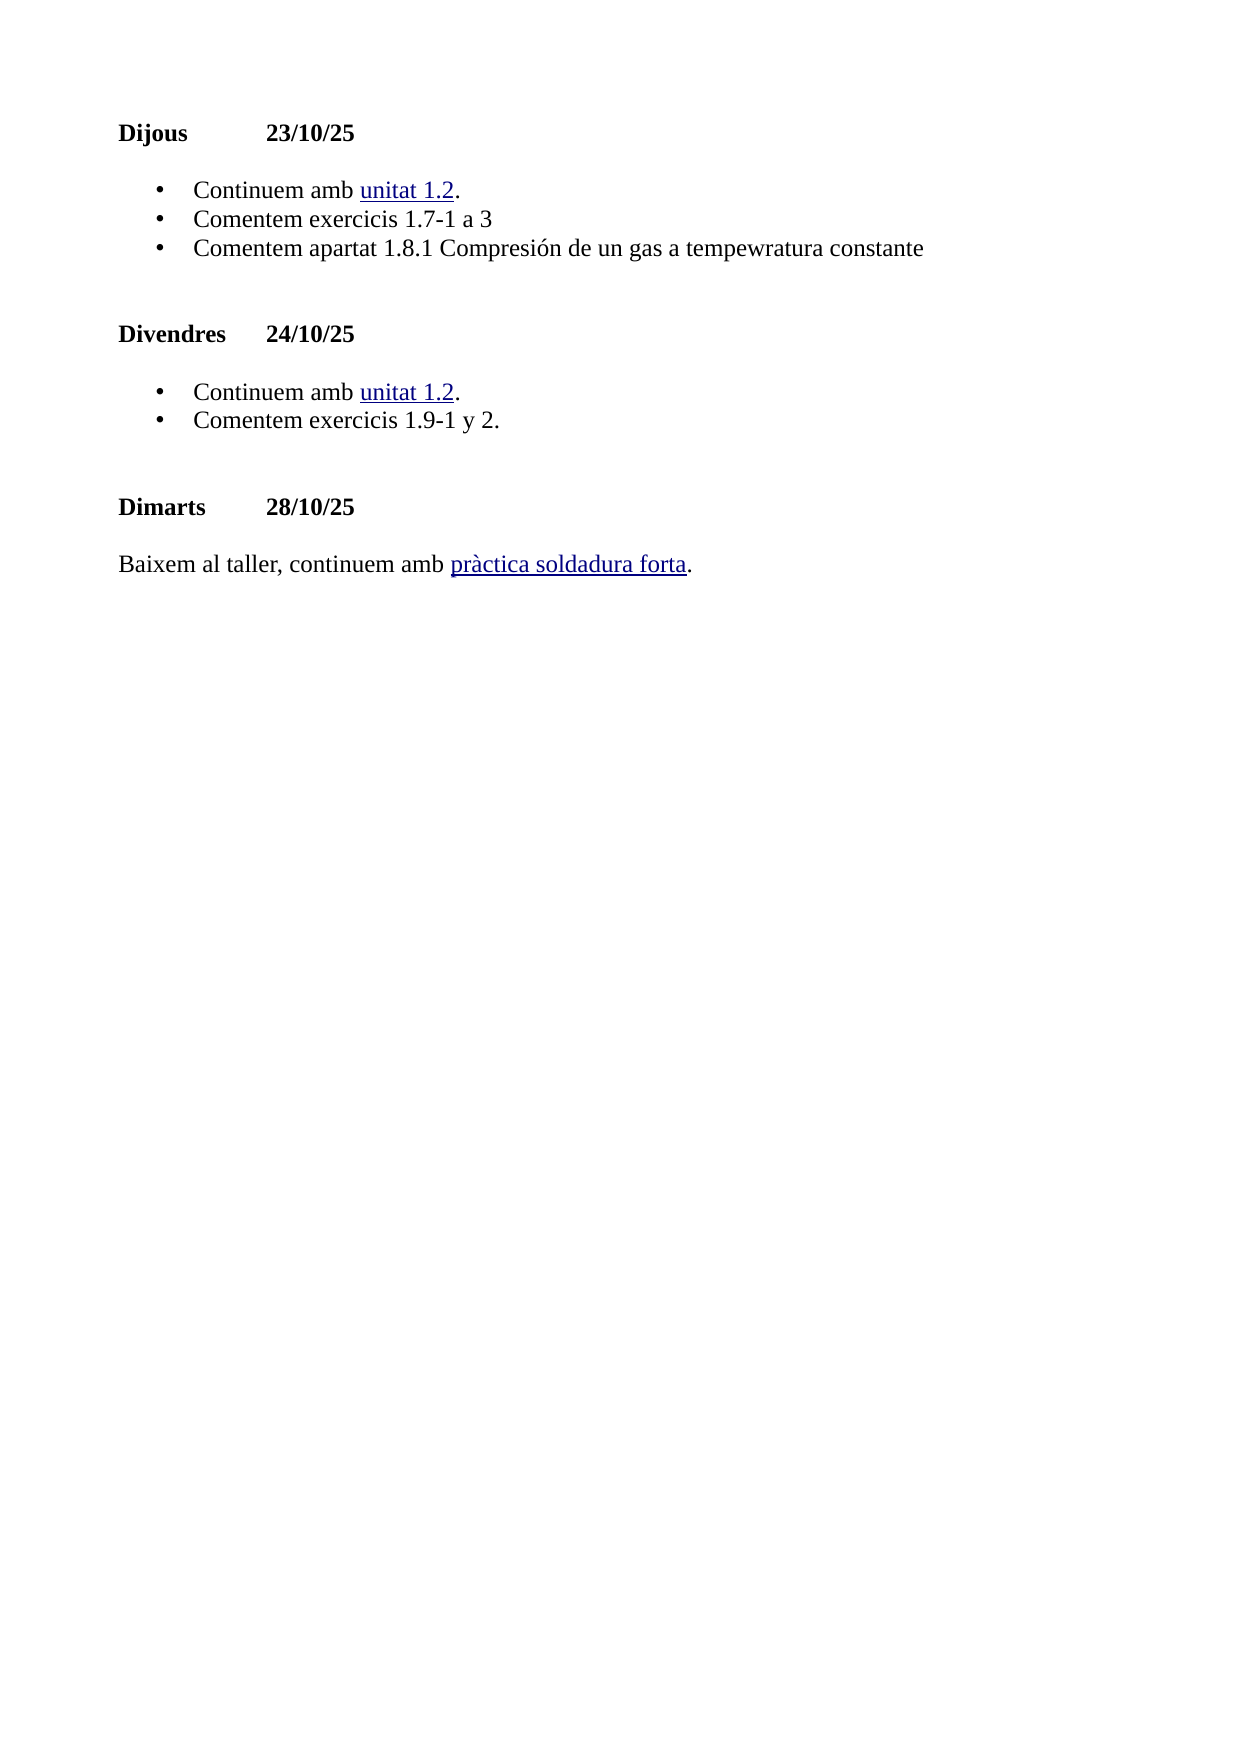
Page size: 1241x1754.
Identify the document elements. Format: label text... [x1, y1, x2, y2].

list Comentem exercicis 1.9-1 y 2. [156, 406, 1122, 434]
text Baixem al taller, continuem amb pràctica soldadura forta. [118, 549, 1122, 578]
list Continuem amb unitat 1.2. [156, 176, 1122, 204]
text Divendres 24/10/25 [118, 319, 1122, 348]
text Dijous 23/10/25 [118, 118, 1122, 147]
list Comentem exercicis 1.7-1 a 3 [156, 204, 1122, 233]
text Dimarts 28/10/25 [118, 492, 1122, 521]
list Continuem amb unitat 1.2. [156, 377, 1122, 406]
list Comentem apartat 1.8.1 Compresión de un gas a tempewratura constante [156, 233, 1122, 262]
